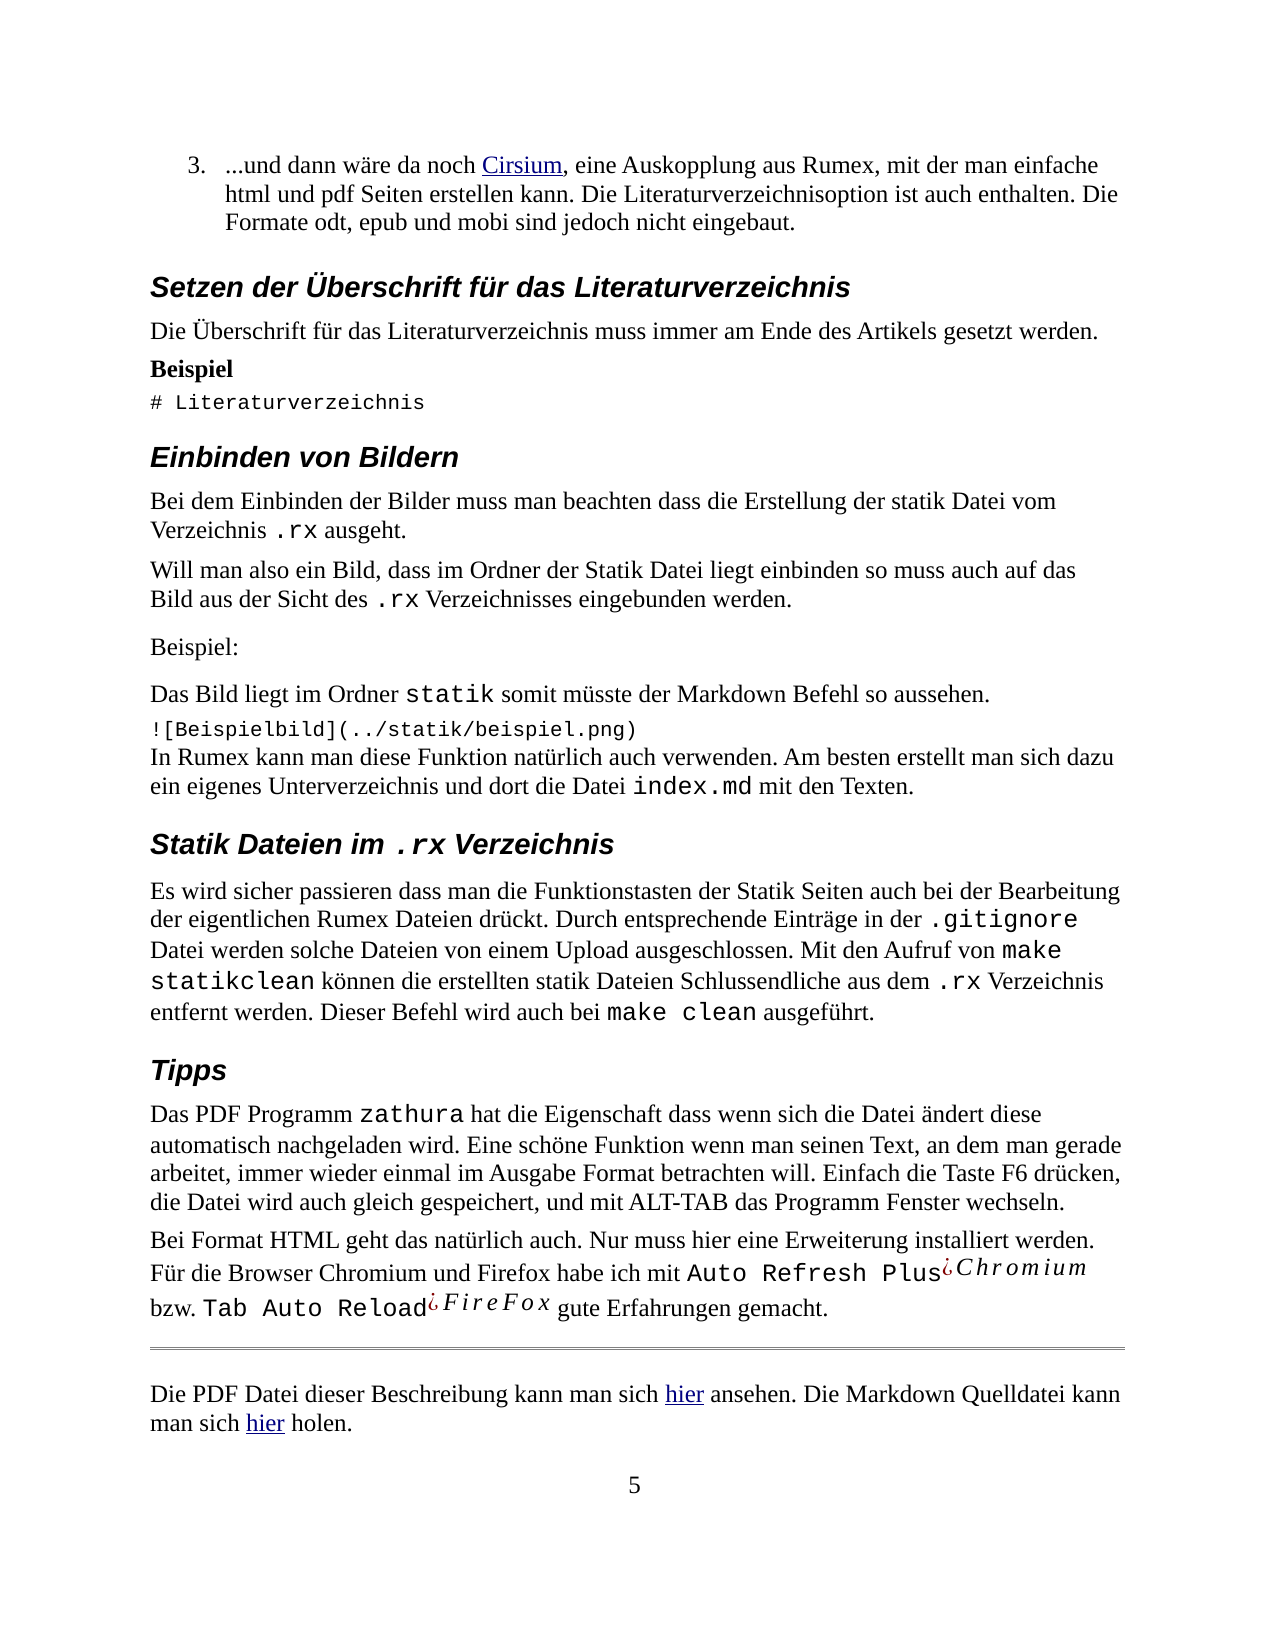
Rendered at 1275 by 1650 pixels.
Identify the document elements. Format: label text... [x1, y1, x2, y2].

text Bei Format HTML geht das natürlich auch. Nur muss hier eine Erweiterung installiert werden. Für die Browser Chromium und Firefox habe ich mit Auto Refresh Plus bzw. Tab Auto Reload gute Erfahrungen gemacht. [150, 1225, 1125, 1324]
subtitle Einbinden von Bildern [150, 440, 1125, 474]
text Es wird sicher passieren dass man die Funktionstasten der Statik Seiten auch bei der Bearbeitung der eigentlichen Rumex Dateien drückt. Durch entsprechende Einträge in der .gitignore Datei werden solche Dateien von einem Upload ausgeschlossen. Mit den Aufruf von make statikclean können die erstellten statik Dateien Schlussendliche aus dem .rx Verzeichnis entfernt werden. Dieser Befehl wird auch bei make clean ausgeführt. [150, 876, 1125, 1028]
text Die Überschrift für das Literaturverzeichnis muss immer am Ende des Artikels gesetzt werden. [150, 316, 1125, 345]
text Das PDF Programm zathura hat die Eigenschaft dass wenn sich die Datei ändert diese automatisch nachgeladen wird. Eine schöne Funktion wenn man seinen Text, an dem man gerade arbeitet, immer wieder einmal im Ausgabe Format betrachten will. Einfach die Taste F6 drücken, die Datei wird auch gleich gespeichert, und mit ALT-TAB das Programm Fenster wechseln. [150, 1099, 1125, 1216]
subtitle Statik Dateien im .rx Verzeichnis [150, 827, 1125, 863]
text In Rumex kann man diese Funktion natürlich auch verwenden. Am besten erstellt man sich dazu ein eigenes Unterverzeichnis und dort die Datei index.md mit den Texten. [150, 742, 1125, 802]
text Das Bild liegt im Ordner statik somit müsste der Markdown Befehl so aussehen. [150, 679, 1125, 710]
subtitle Tipps [150, 1053, 1125, 1086]
subtitle Setzen der Überschrift für das Literaturverzeichnis [150, 270, 1125, 304]
text Will man also ein Bild, dass im Ordner der Statik Datei liegt einbinden so muss auch auf das Bild aus der Sicht des .rx Verzeichnisses eingebunden werden. [150, 555, 1125, 614]
text Bei dem Einbinden der Bilder muss man beachten dass die Erstellung der statik Datei vom Verzeichnis .rx ausgeht. [150, 486, 1125, 546]
list ...und dann wäre da noch Cirsium, eine Auskopplung aus Rumex, mit der man einfache html und pdf Seiten erstellen kann. Die Literaturverzeichnisoption ist auch enthalten. Die Formate odt, epub und mobi sind jedoch nicht eingebaut. [187, 150, 1125, 236]
text Beispiel: [150, 632, 1125, 661]
text Die PDF Datei dieser Beschreibung kann man sich hier ansehen. Die Markdown Quelldatei kann man sich hier holen. [150, 1379, 1125, 1436]
text ![Beispielbild](../statik/beispiel.png) [150, 719, 1125, 742]
text # Literaturverzeichnis [150, 392, 1125, 415]
text Beispiel [150, 354, 1125, 383]
